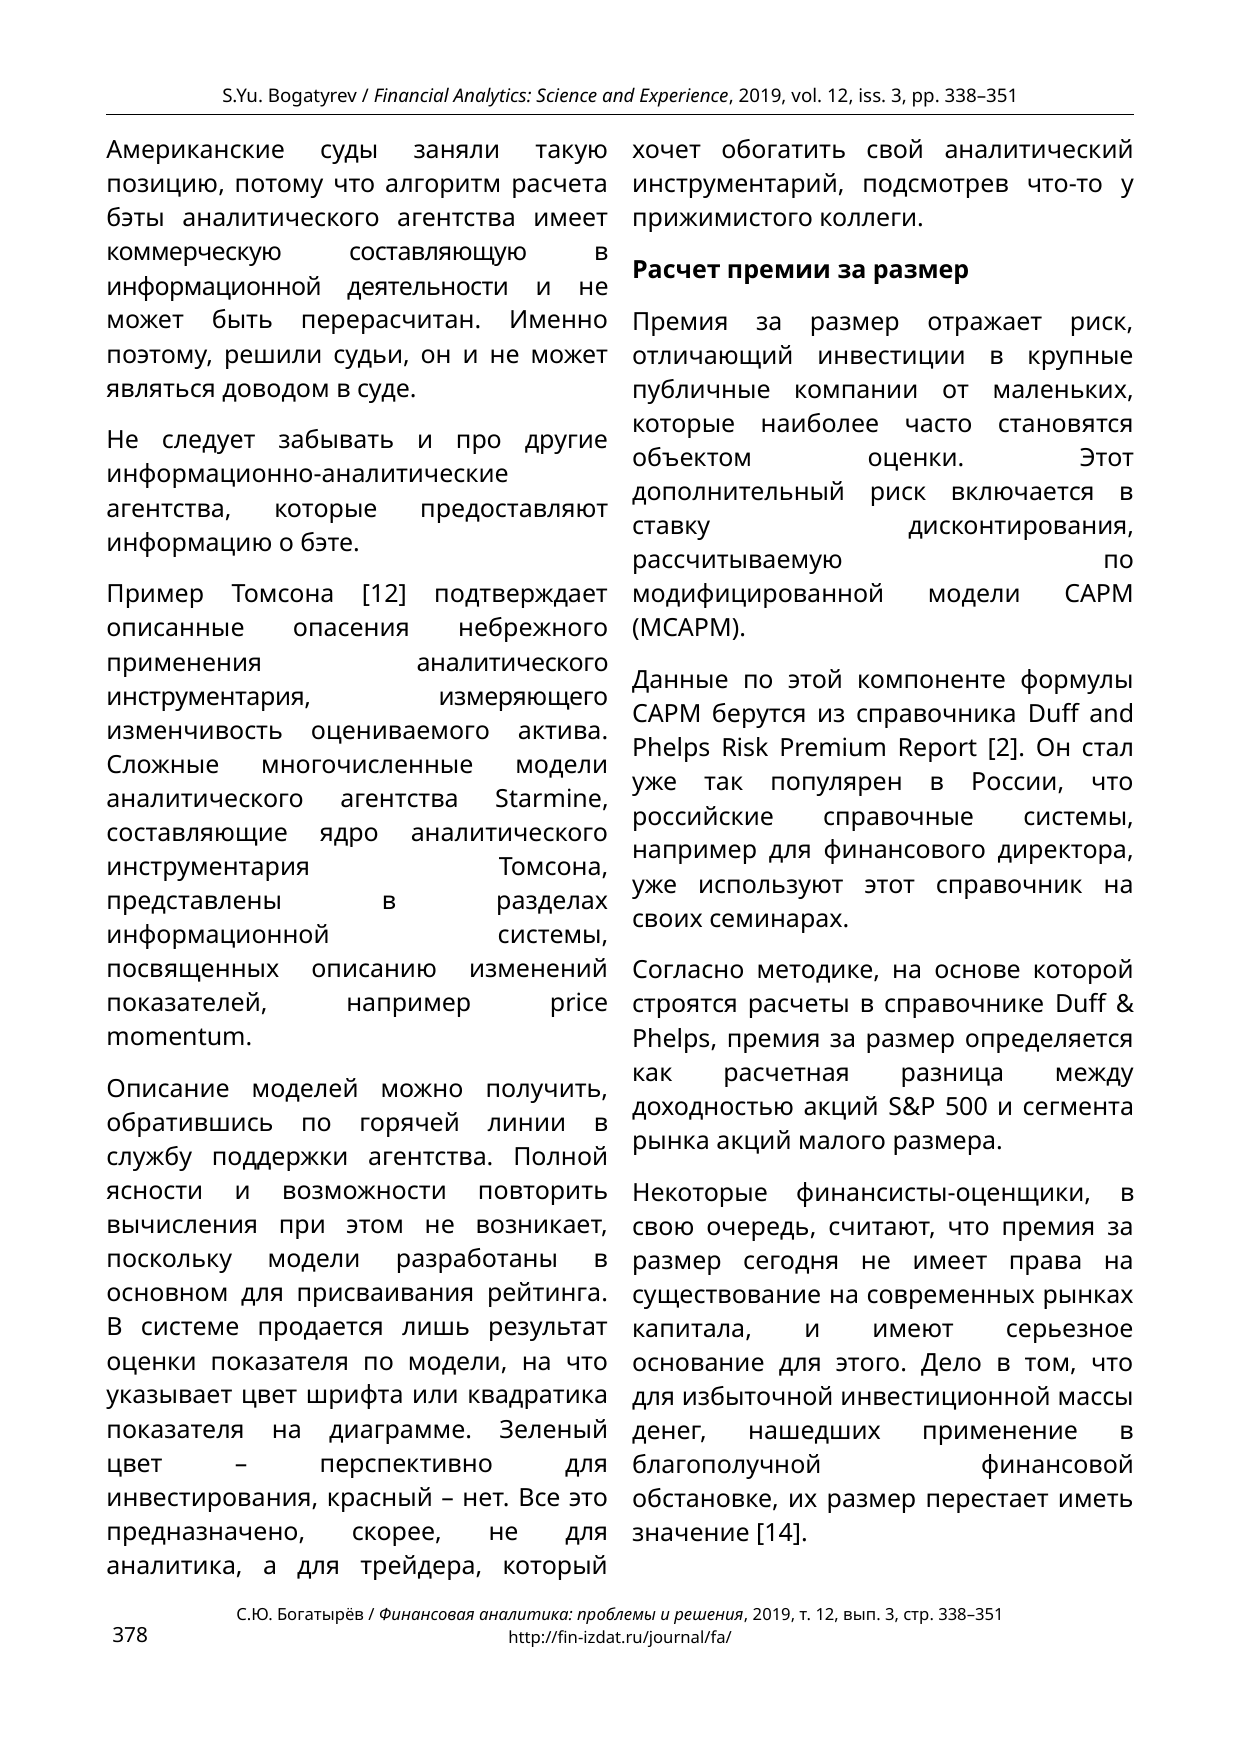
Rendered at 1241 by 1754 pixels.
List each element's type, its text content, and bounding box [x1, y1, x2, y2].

text хочет обогатить свой аналитический инструментарий, подсмотрев что-то у прижимистого коллеги. [632, 132, 1134, 234]
text Премия за размер отражает риск, отличающий инвестиции в крупные публичные компании от маленьких, которые наиболее часто становятся объектом оценки. Этот дополнительный риск включается в ставку дисконтирования, рассчитываемую по модифицированной модели CAPM (MCAPM). [632, 303, 1134, 644]
text Некоторые финансисты-оценщики, в свою очередь, считают, что премия за размер сегодня не имеет права на существование на современных рынках капитала, и имеют серьезное основание для этого. Дело в том, что для избыточной инвестиционной массы денег, нашедших применение в благополучной финансовой обстановке, их размер перестает иметь значение [14]. [632, 1174, 1134, 1549]
text Описание моделей можно получить, обратившись по горячей линии в службу поддержки агентства. Полной ясности и возможности повторить вычисления при этом не возникает, поскольку модели разработаны в основном для присваивания рейтинга. В системе продается лишь результат оценки показателя по модели, на что указывает цвет шрифта или квадратика показателя на диаграмме. Зеленый цвет – перспективно для инвестирования, красный – нет. Все это предназначено, скорее, не для аналитика, а для трейдера, который [106, 1071, 608, 1582]
text Не следует забывать и про другие информационно-аналитические агентства, которые предоставляют информацию о бэте. [106, 422, 608, 558]
text Данные по этой компоненте формулы CAPM берутся из справочника Duff and Phelps Risk Premium Report [2]. Он стал уже так популярен в России, что российские справочные системы, например для финансового директора, уже используют этот справочник на своих семинарах. [632, 662, 1134, 934]
text Согласно методике, на основе которой строятся расчеты в справочнике Duff & Phelps, премия за размер определяется как расчетная разница между доходностью акций S&P 500 и сегмента рынка акций малого размера. [632, 952, 1134, 1156]
text Пример Томсона [12] подтверждает описанные опасения небрежного применения аналитического инструментария, измеряющего изменчивость оцениваемого актива. Сложные многочисленные модели аналитического агентства Starmine, составляющие ядро аналитического инструментария Томсона, представлены в разделах информационной системы, посвященных описанию изменений показателей, например price momentum. [106, 576, 608, 1053]
text Расчет премии за размер [632, 252, 1134, 286]
text Американские суды заняли такую позицию, потому что алгоритм расчета бэты аналитического агентства имеет коммерческую составляющую в информационной деятельности и не может быть перерасчитан. Именно поэтому, решили судьи, он и не может являться доводом в суде. [106, 132, 608, 404]
